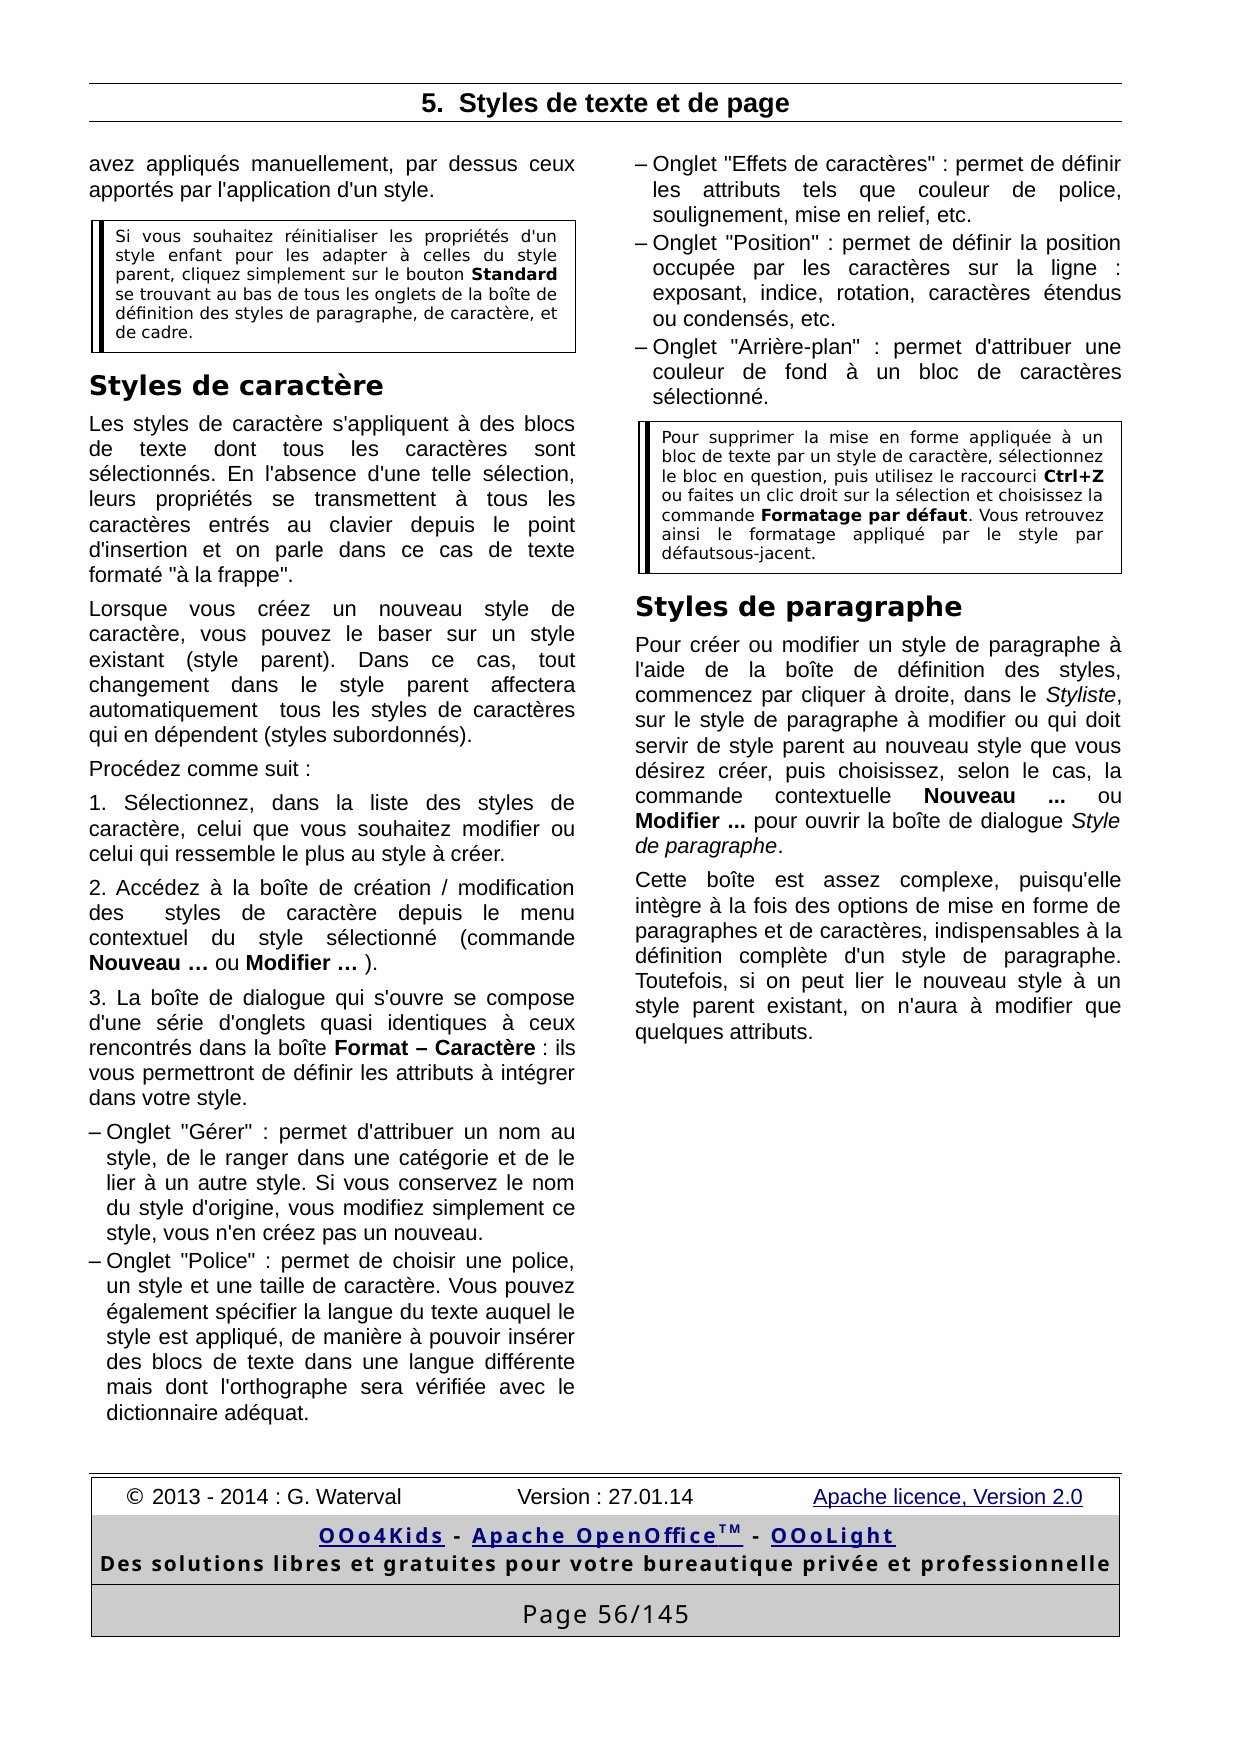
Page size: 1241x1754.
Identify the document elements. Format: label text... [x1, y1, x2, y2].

text avez appliqués manuellement, par dessus ceux apportés par l'application d'un style. [88, 151, 576, 202]
list Onglet "Gérer" : permet d'attribuer un nom au style, de le ranger dans une catégorie et de le lier à un autre style. Si vous conservez le nom du style d'origine, vous modifiez simplement ce style, vous n'en créez pas un nouveau. [88, 1119, 576, 1245]
list Onglet "Effets de caractères" : permet de définir les attributs tels que couleur de police, soulignement, mise en relief, etc. [635, 151, 1122, 227]
text Les styles de caractère s'appliquent à des blocs de texte dont tous les caractères sont sélectionnés. En l'absence d'une telle sélection, leurs propriétés se transmettent à tous les caractères entrés au clavier depuis le point d'insertion et on parle dans ce cas de texte formaté "à la frappe". [88, 411, 576, 587]
text Procédez comme suit : [88, 756, 576, 781]
list Onglet "Position" : permet de définir la position occupée par les caractères sur la ligne : exposant, indice, rotation, caractères étendus ou condensés, etc. [635, 230, 1122, 331]
text Pour créer ou modifier un style de paragraphe à l'aide de la boîte de définition des styles, commencez par cliquer à droite, dans le Styliste, sur le style de paragraphe à modifier ou qui doit servir de style parent au nouveau style que vous désirez créer, puis choisissez, selon le cas, la commande contextuelle Nouveau ... ou Modifier ... pour ouvrir la boîte de dialogue Style de paragraphe. [635, 632, 1122, 858]
text Lorsque vous créez un nouveau style de caractère, vous pouvez le baser sur un style existant (style parent). Dans ce cas, tout changement dans le style parent affectera automatiquement tous les styles de caractères qui en dépendent (styles subordonnés). [88, 596, 576, 747]
list Onglet "Arrière-plan" : permet d'attribuer une couleur de fond à un bloc de caractères sélectionné. [635, 334, 1122, 409]
table_header Si vous souhaitez réinitialiser les propriétés d'un style enfant pour les adapter à celles du style parent, cliquez simplement sur le bouton Standard se trouvant au bas de tous les onglets de la boîte de définition des styles de paragraphe, de caractère, et de cadre. [104, 221, 575, 352]
text Cette boîte est assez complexe, puisqu'elle intègre à la fois des options de mise en forme de paragraphes et de caractères, indispen­sables à la définition complète d'un style de paragraphe. Toutefois, si on peut lier le nouveau style à un style parent existant, on n'aura à modifier que quelques attributs. [635, 867, 1122, 1044]
subtitle Styles de paragraphe [635, 591, 1122, 623]
list Onglet "Police" : permet de choisir une police, un style et une taille de caractère. Vous pouvez également spécifier la langue du texte auquel le style est appliqué, de manière à pouvoir insérer des blocs de texte dans une langue différente mais dont l'orthographe sera vérifiée avec le dictionnaire adéquat. [88, 1248, 576, 1425]
subtitle Styles de caractère [88, 370, 576, 402]
text 3. La boîte de dialogue qui s'ouvre se compose d'une série d'onglets quasi identiques à ceux rencontrés dans la boîte Format – Caractère : ils vous permettront de définir les attributs à intégrer dans votre style. [88, 984, 576, 1110]
text 1. Sélectionnez, dans la liste des styles de caractère, celui que vous souhaitez modifier ou celui qui ressemble le plus au style à créer. [88, 790, 576, 866]
table_header Pour supprimer la mise en forme appliquée à un bloc de texte par un style de caractère, sélectionnez le bloc en question, puis utilisez le raccourci Ctrl+Z ou faites un clic droit sur la sélection et choisissez la commande Formatage par défaut. Vous retrouvez ainsi le formatage appliqué par le style par défautsous-jacent. [650, 422, 1121, 572]
text 2. Accédez à la boîte de création / modification des styles de caractère depuis le menu contextuel du style sélectionné (commande Nouveau … ou Modifier … ). [88, 875, 576, 976]
